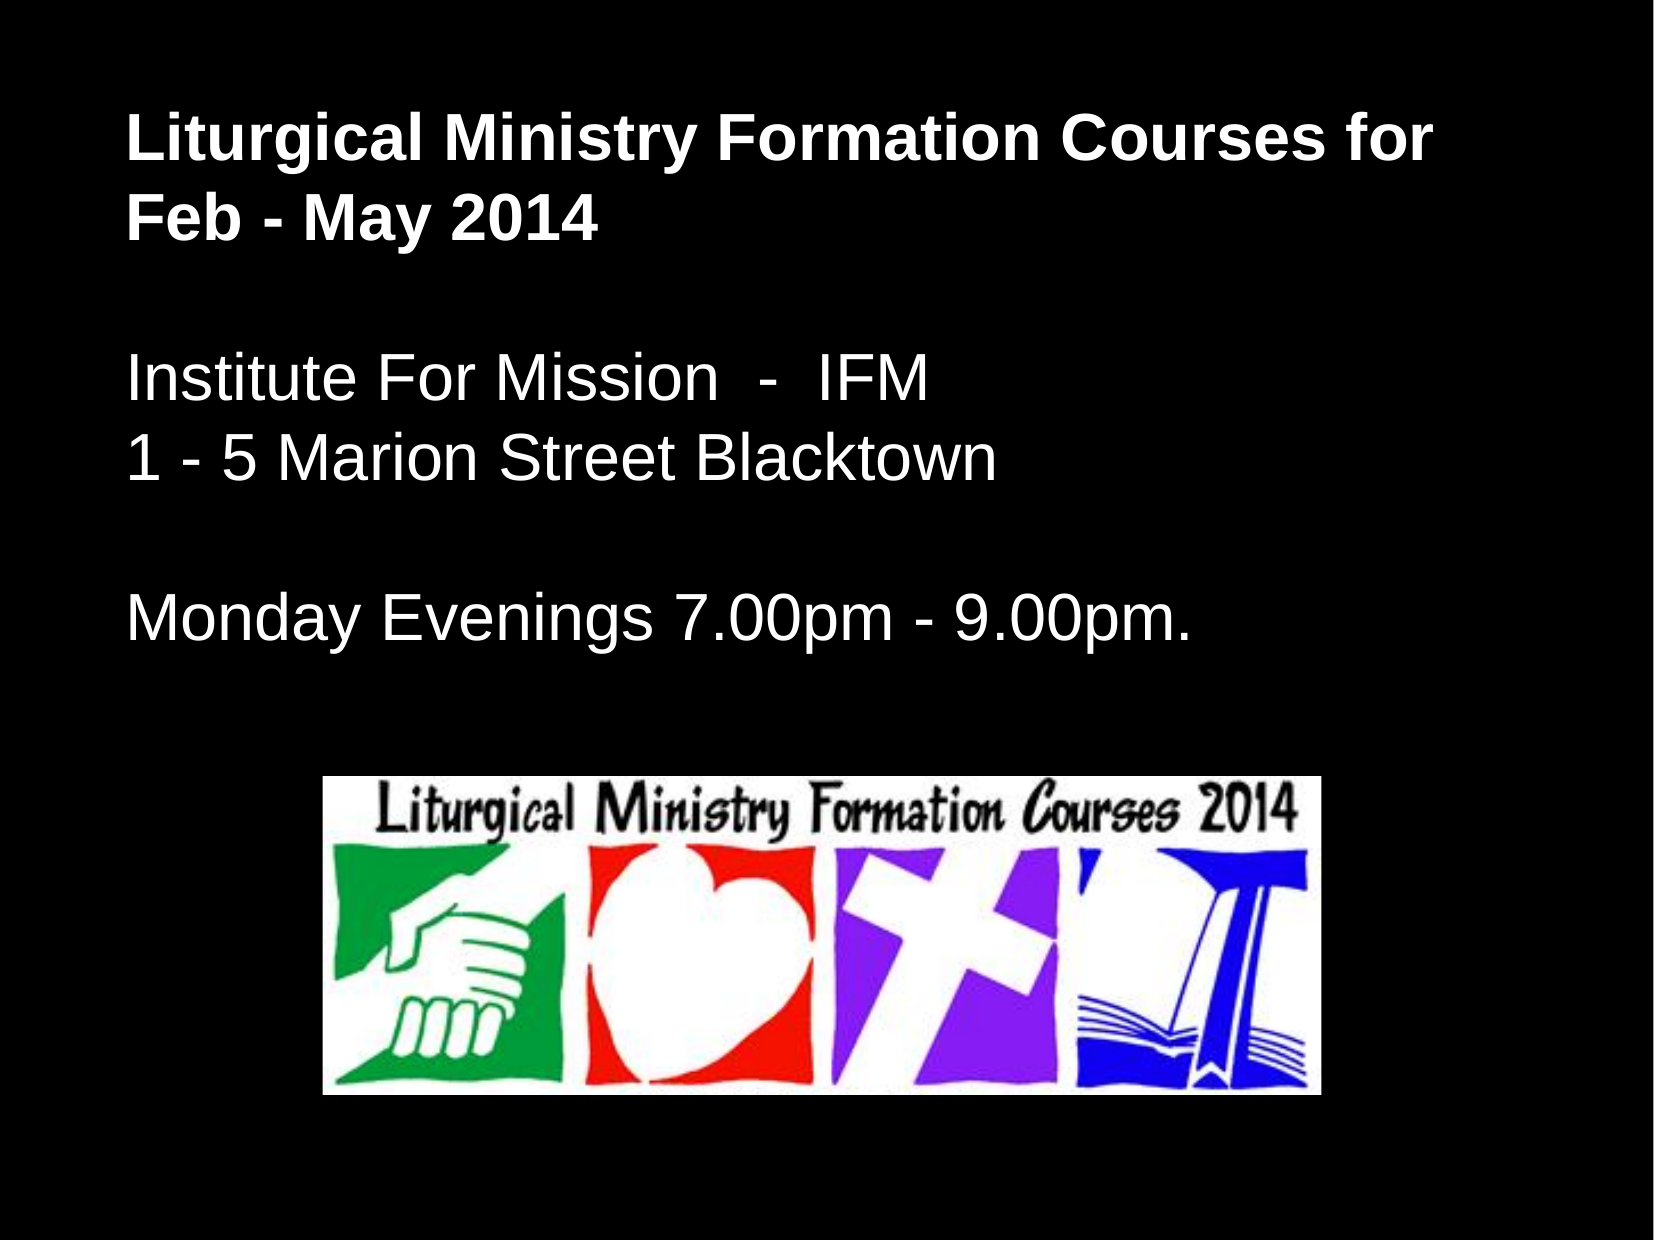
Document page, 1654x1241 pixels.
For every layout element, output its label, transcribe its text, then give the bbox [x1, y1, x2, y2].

text_box Liturgical Ministry Formation Courses for Feb - May 2014 Institute For Mission - IFM 1 - 5 Marion Street Blacktown Monday Evenings 7.00pm - 9.00pm. [110, 86, 1530, 742]
picture [322, 776, 1322, 1095]
